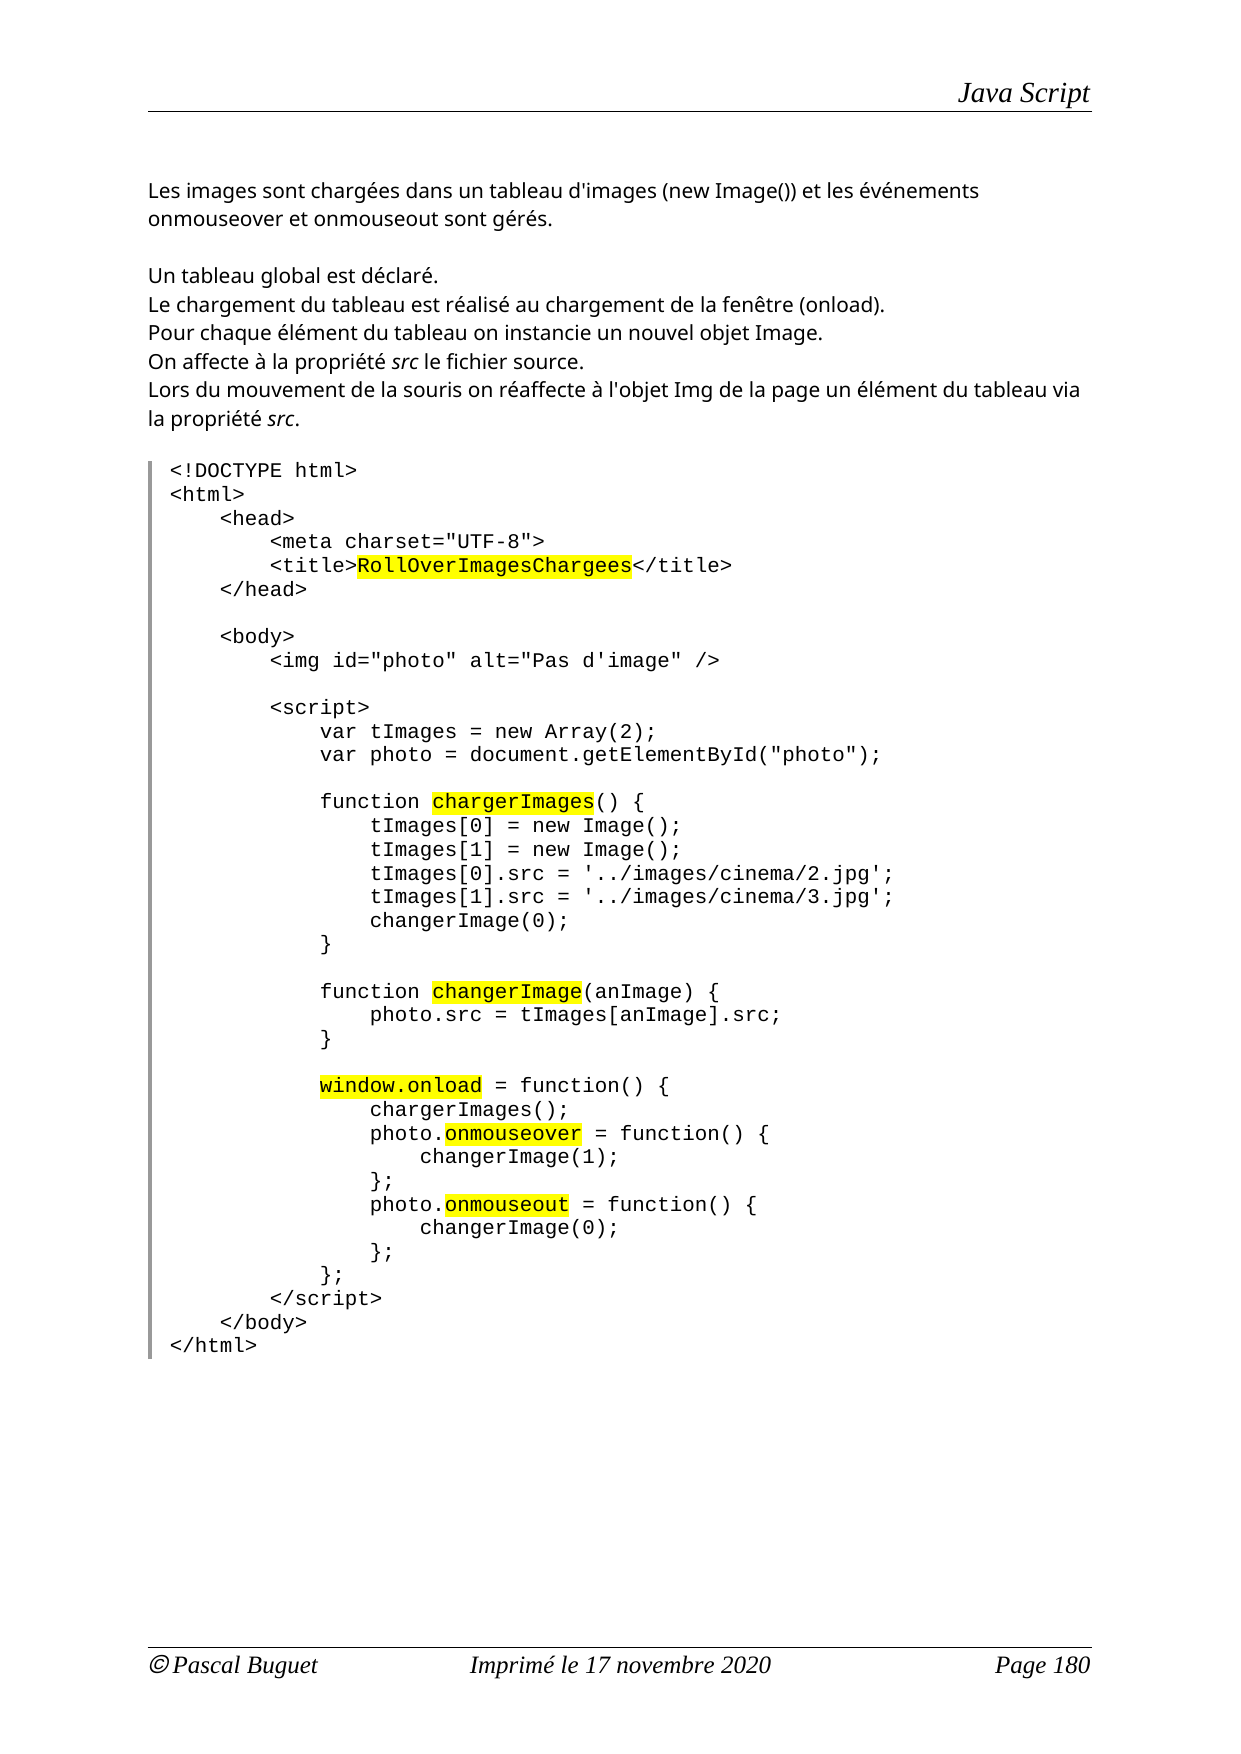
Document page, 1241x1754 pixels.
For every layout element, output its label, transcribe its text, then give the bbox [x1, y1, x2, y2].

text photo.onmouseout = function() { [152, 1193, 1092, 1217]
text <body> [152, 626, 1092, 650]
text var photo = document.getElementById("photo"); [152, 744, 1092, 768]
text <script> [152, 697, 1092, 721]
text </html> [152, 1335, 1092, 1359]
text window.onload = function() { [152, 1075, 1092, 1099]
text <meta charset="UTF-8"> [152, 531, 1092, 555]
text Lors du mouvement de la souris on réaffecte à l'objet Img de la page un élément du tableau via la propriété src. [148, 375, 1092, 432]
text tImages[1].src = '../images/cinema/3.jpg'; [152, 886, 1092, 910]
text Les images sont chargées dans un tableau d'images (new Image()) et les événements onmouseover et onmouseout sont gérés. [148, 176, 1092, 233]
text photo.onmouseover = function() { [152, 1123, 1092, 1146]
text tImages[0] = new Image(); [152, 815, 1092, 839]
text <title>RollOverImagesChargees</title> [152, 555, 1092, 579]
text </body> [152, 1312, 1092, 1335]
text Pour chaque élément du tableau on instancie un nouvel objet Image. [148, 318, 1092, 347]
text Le chargement du tableau est réalisé au chargement de la fenêtre (onload). [148, 290, 1092, 318]
text }; [152, 1241, 1092, 1264]
text } [152, 933, 1092, 957]
text }; [152, 1170, 1092, 1193]
text var tImages = new Array(2); [152, 721, 1092, 744]
text changerImage(1); [152, 1146, 1092, 1170]
text Un tableau global est déclaré. [148, 261, 1092, 290]
text function changerImage(anImage) { [152, 981, 1092, 1004]
text } [152, 1028, 1092, 1052]
text <img id="photo" alt="Pas d'image" /> [152, 650, 1092, 673]
text On affecte à la propriété src le fichier source. [148, 347, 1092, 375]
text tImages[0].src = '../images/cinema/2.jpg'; [152, 862, 1092, 886]
text <html> [152, 484, 1092, 508]
text chargerImages(); [152, 1099, 1092, 1123]
text }; [152, 1264, 1092, 1288]
text </head> [152, 579, 1092, 602]
text changerImage(0); [152, 1217, 1092, 1241]
text photo.src = tImages[anImage].src; [152, 1004, 1092, 1028]
text function chargerImages() { [152, 792, 1092, 815]
text tImages[1] = new Image(); [152, 839, 1092, 862]
text <!DOCTYPE html> [152, 461, 1092, 484]
text changerImage(0); [152, 910, 1092, 933]
text <head> [152, 508, 1092, 531]
text </script> [152, 1288, 1092, 1312]
